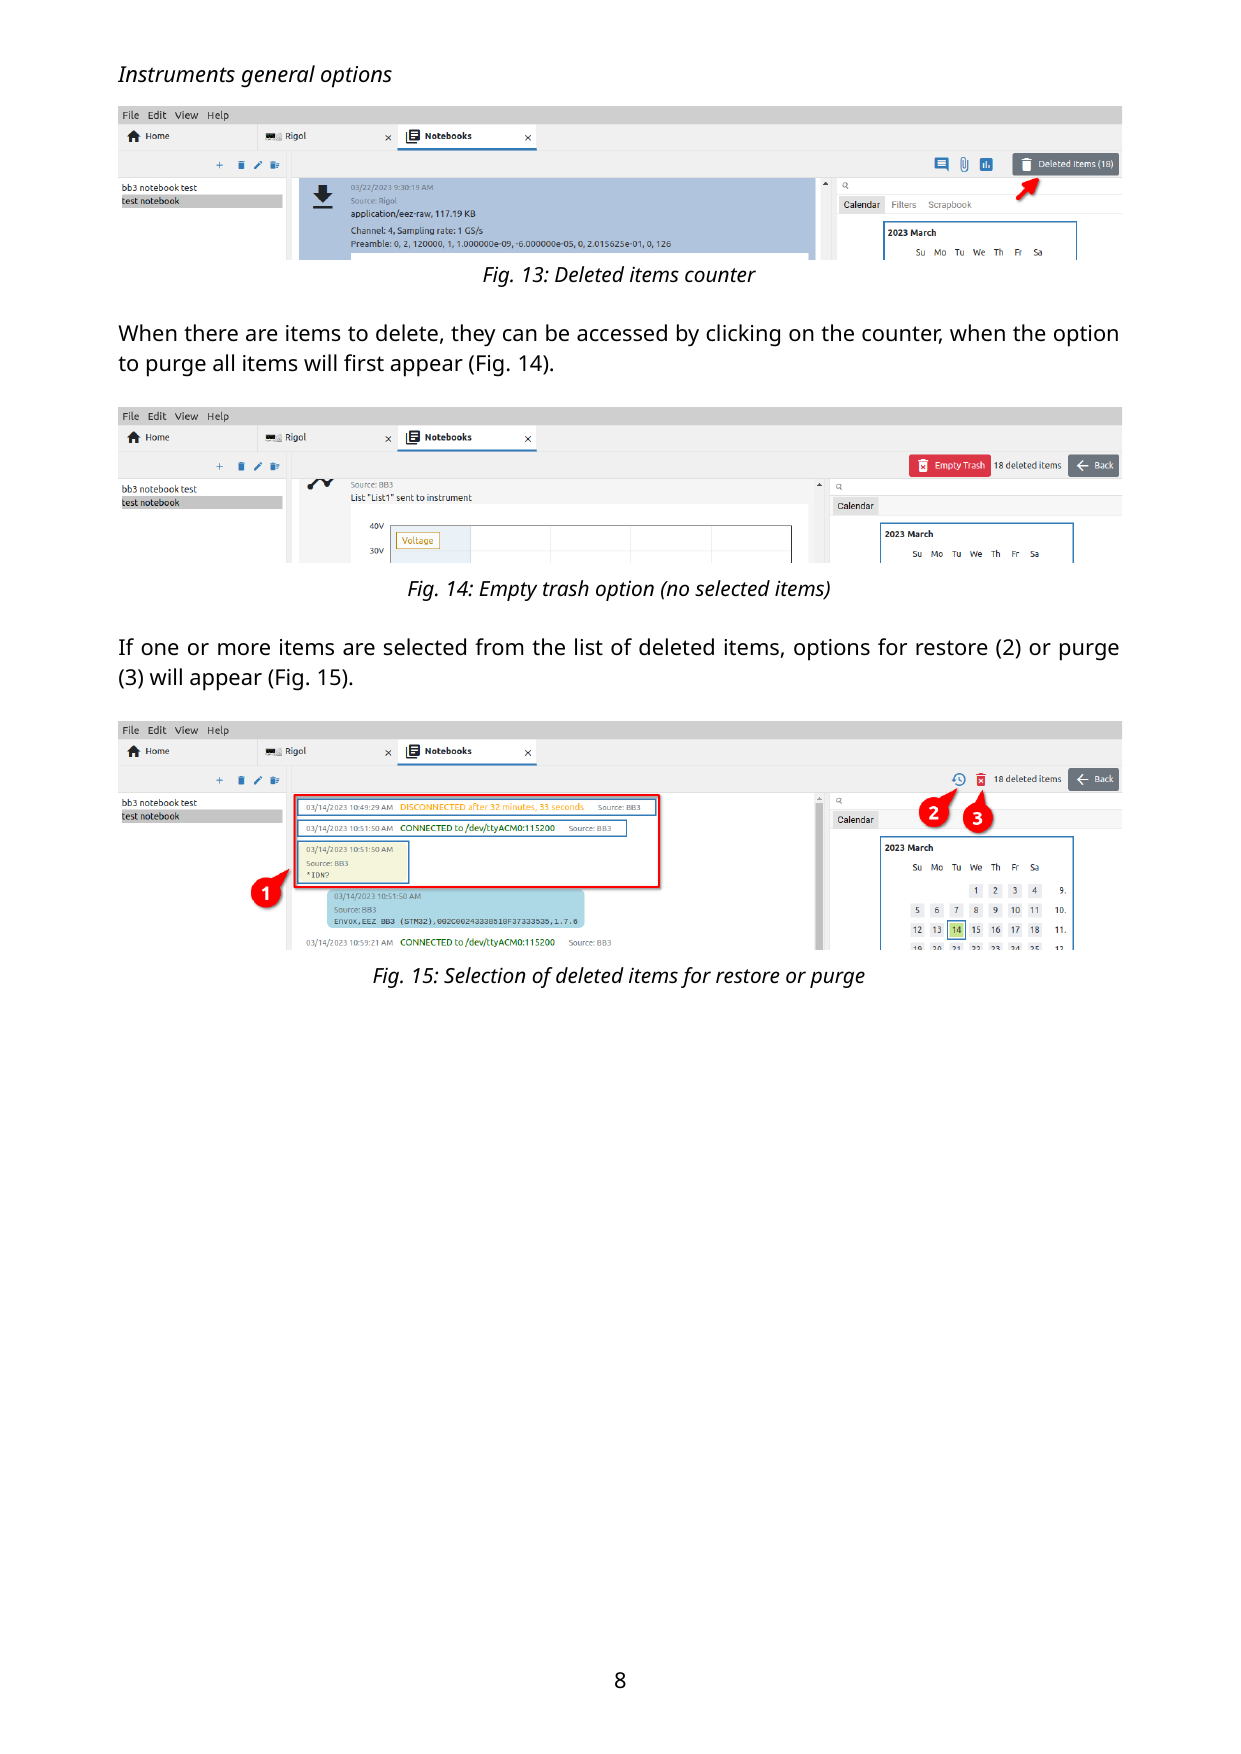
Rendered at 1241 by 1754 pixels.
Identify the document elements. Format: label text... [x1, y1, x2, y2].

picture [118, 407, 1123, 563]
picture [118, 721, 1123, 950]
text When there are items to delete, they can be accessed by clicking on the counter, when the option to purge all items will first appear (Fig. 14). [118, 318, 1122, 378]
text Fig. 15: Selection of deleted items for restore or purge [118, 950, 1122, 990]
text Fig. 14: Empty trash option (no selected items) [118, 563, 1122, 602]
text Fig. 13: Deleted items counter [118, 260, 1122, 288]
text If one or more items are selected from the list of deleted items, options for restore (2) or purge (3) will appear (Fig. 15). [118, 632, 1122, 692]
picture [118, 106, 1123, 260]
